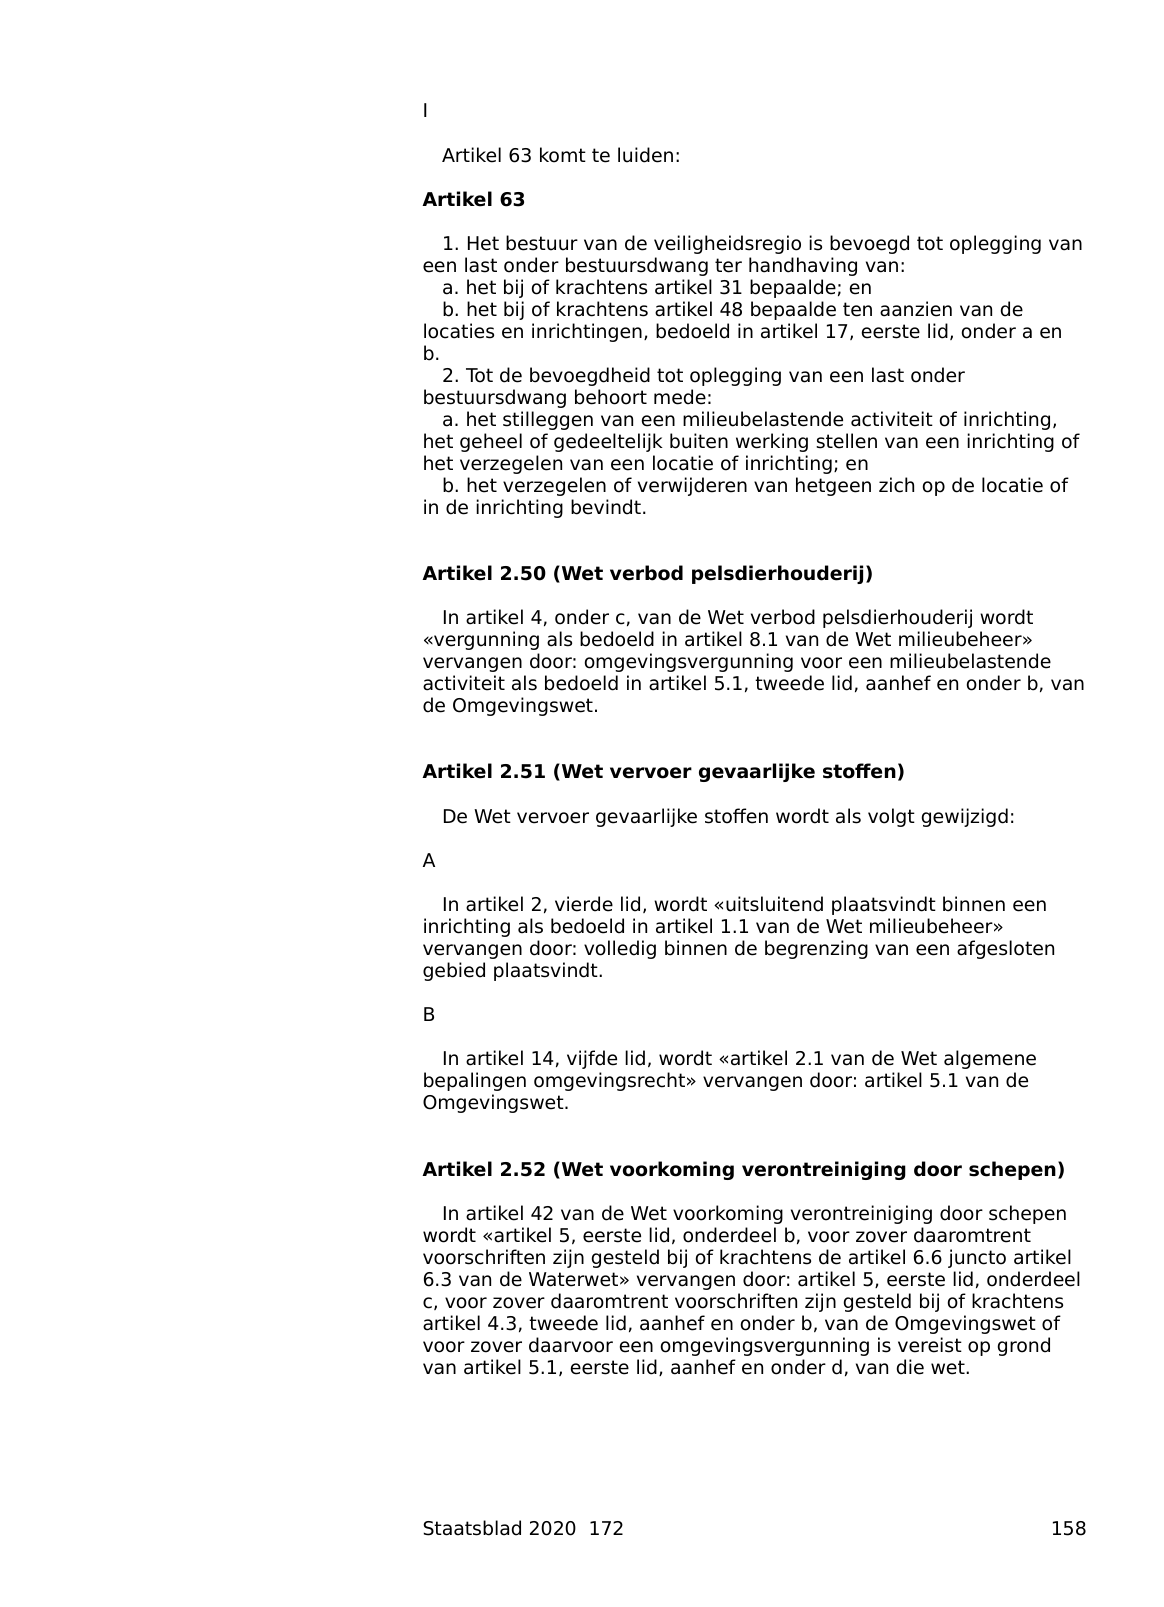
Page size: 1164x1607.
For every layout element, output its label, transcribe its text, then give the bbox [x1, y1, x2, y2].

text Artikel 63 komt te luiden: [422, 144, 1087, 167]
text De Wet vervoer gevaarlijke stoffen wordt als volgt gewijzigd: [422, 806, 1087, 828]
text a. het bij of krachtens artikel 31 bepaalde; en [422, 277, 1087, 299]
subtitle Artikel 2.51 (Wet vervoer gevaarlijke stoffen) [422, 761, 1087, 783]
text In artikel 14, vijfde lid, wordt «artikel 2.1 van de Wet algemene bepalingen omgevingsrecht» vervangen door: artikel 5.1 van de Omgevingswet. [422, 1048, 1087, 1114]
text In artikel 42 van de Wet voorkoming verontreiniging door schepen wordt «artikel 5, eerste lid, onderdeel b, voor zover daaromtrent voorschriften zijn gesteld bij of krachtens de artikel 6.6 juncto artikel 6.3 van de Waterwet» vervangen door: artikel 5, eerste lid, onderdeel c, voor zover daaromtrent voorschriften zijn gesteld bij of krachtens artikel 4.3, tweede lid, aanhef en onder b, van de Omgevingswet of voor zover daarvoor een omgevingsvergunning is vereist op grond van artikel 5.1, eerste lid, aanhef en onder d, van die wet. [422, 1203, 1087, 1378]
subtitle Artikel 63 [422, 189, 1087, 211]
subtitle Artikel 2.52 (Wet voorkoming verontreiniging door schepen) [422, 1158, 1087, 1181]
text I [422, 100, 1087, 122]
text 2. Tot de bevoegdheid tot oplegging van een last onder bestuursdwang behoort mede: [422, 365, 1087, 409]
text b. het verzegelen of verwijderen van hetgeen zich op de locatie of in de inrichting bevindt. [422, 475, 1087, 519]
subtitle Artikel 2.50 (Wet verbod pelsdierhouderij) [422, 563, 1087, 585]
text a. het stilleggen van een milieubelastende activiteit of inrichting, het geheel of gedeeltelijk buiten werking stellen van een inrichting of het verzegelen van een locatie of inrichting; en [422, 409, 1087, 475]
text In artikel 2, vierde lid, wordt «uitsluitend plaatsvindt binnen een inrichting als bedoeld in artikel 1.1 van de Wet milieubeheer» vervangen door: volledig binnen de begrenzing van een afgesloten gebied plaatsvindt. [422, 894, 1087, 982]
text 1. Het bestuur van de veiligheidsregio is bevoegd tot oplegging van een last onder bestuursdwang ter handhaving van: [422, 233, 1087, 277]
text b. het bij of krachtens artikel 48 bepaalde ten aanzien van de locaties en inrichtingen, bedoeld in artikel 17, eerste lid, onder a en b. [422, 299, 1087, 365]
text In artikel 4, onder c, van de Wet verbod pelsdierhouderij wordt «vergunning als bedoeld in artikel 8.1 van de Wet milieubeheer» vervangen door: omgevingsvergunning voor een milieubelastende activiteit als bedoeld in artikel 5.1, tweede lid, aanhef en onder b, van de Omgevingswet. [422, 607, 1087, 717]
text A [422, 850, 1087, 872]
text B [422, 1004, 1087, 1026]
